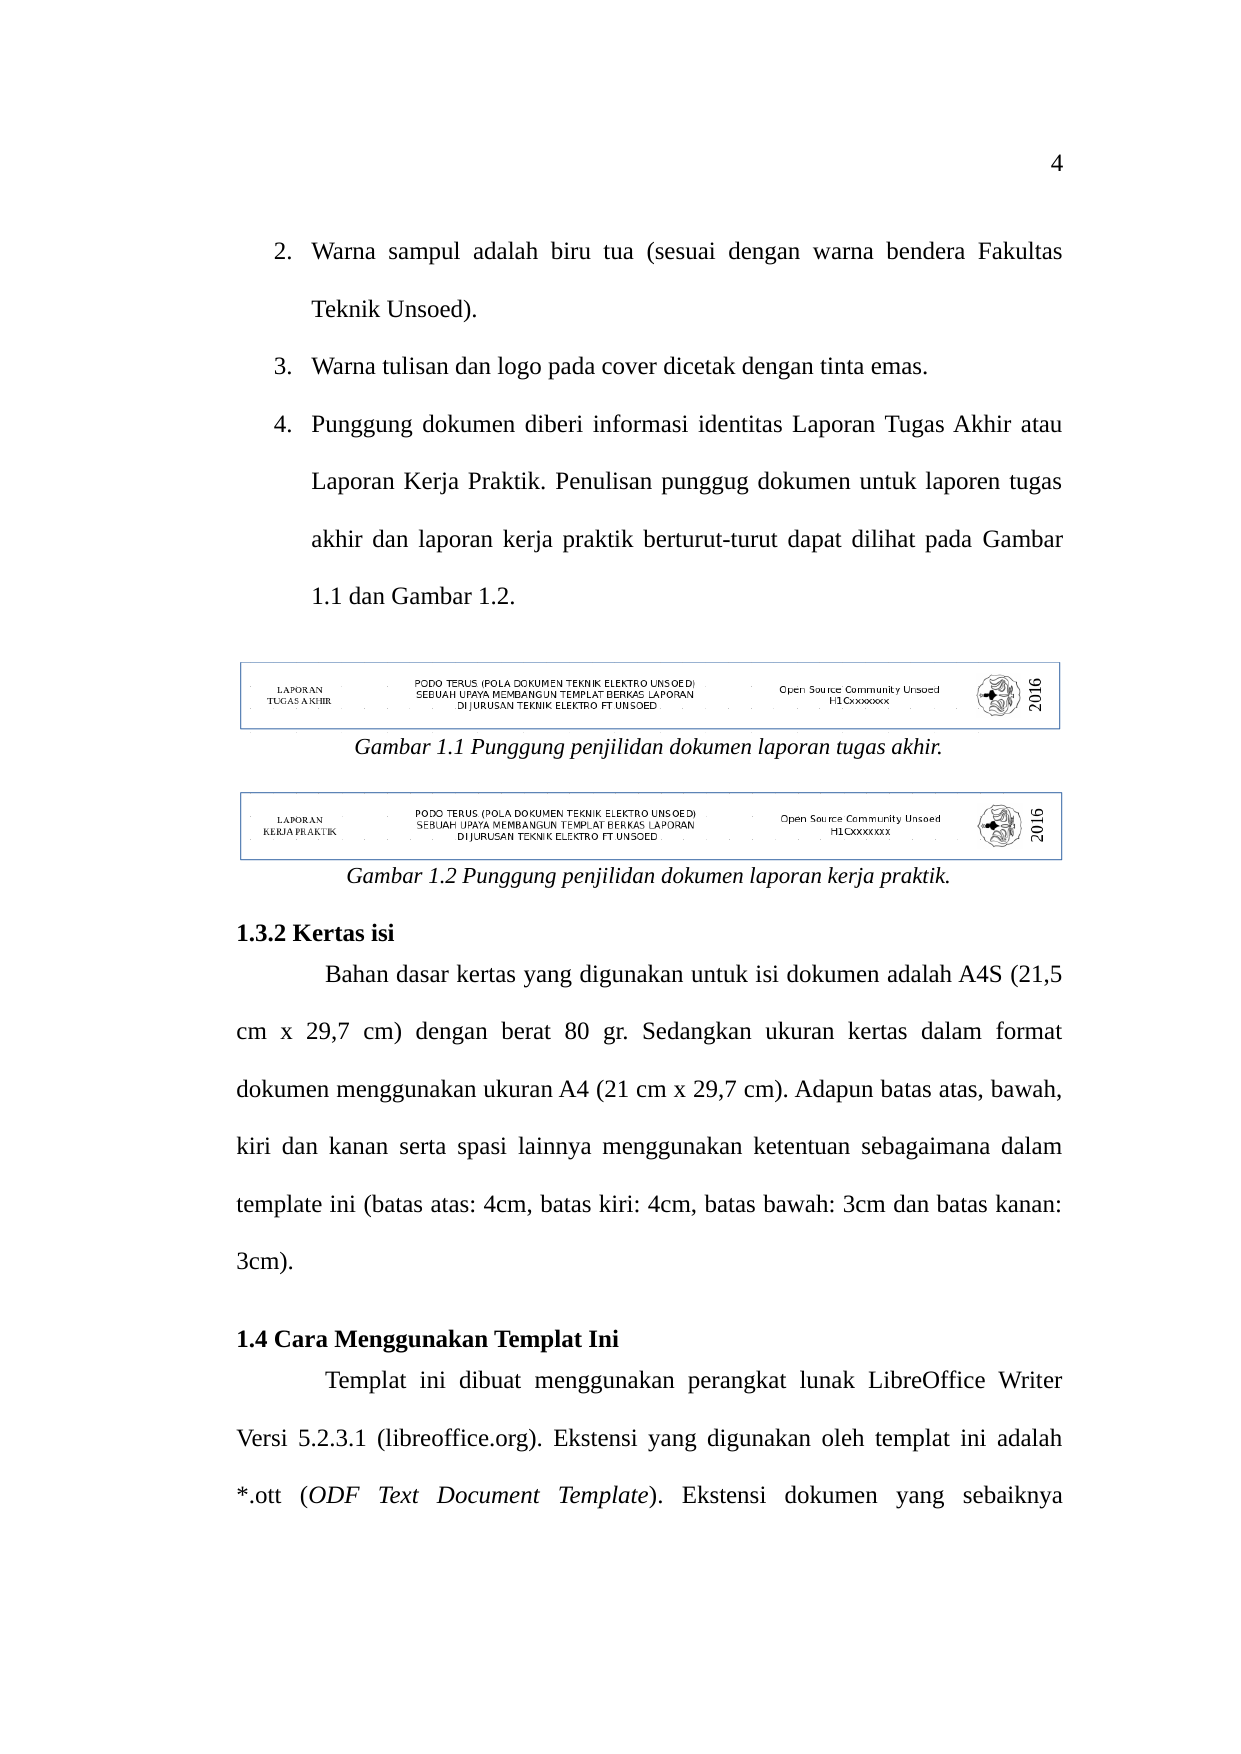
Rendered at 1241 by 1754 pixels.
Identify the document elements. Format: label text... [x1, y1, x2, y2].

subtitle Kertas isi [236, 918, 1063, 946]
text Bahan dasar kertas yang digunakan untuk isi dokumen adalah A4S (21,5 cm x 29,7 cm) dengan berat 80 gr. Sedangkan ukuran kertas dalam format dokumen menggunakan ukuran A4 (21 cm x 29,7 cm). Adapun batas atas, bawah, kiri dan kanan serta spasi lainnya menggunakan ketentuan sebagaimana dalam template ini (batas atas: 4cm, batas kiri: 4cm, batas bawah: 3cm dan batas kanan: 3cm). [236, 959, 1063, 1275]
list Punggung dokumen diberi informasi identitas Laporan Tugas Akhir atau Laporan Kerja Praktik. Penulisan punggug dokumen untuk laporen tugas akhir dan laporan kerja praktik berturut-turut dapat dilihat pada Gambar 1.1 dan Gambar 1.2. [274, 409, 1063, 610]
list Warna sampul adalah biru tua (sesuai dengan warna bendera Fakultas Teknik Unsoed). [274, 236, 1063, 322]
subtitle Cara Menggunakan Templat Ini [236, 1324, 1063, 1353]
text Templat ini dibuat menggunakan perangkat lunak LibreOffice Writer Versi 5.2.3.1 (libreoffice.org). Ekstensi yang digunakan oleh templat ini adalah *.ott (ODF Text Document Template). Ekstensi dokumen yang sebaiknya [236, 1366, 1063, 1509]
text Gambar 1.2 Punggung penjilidan dokumen laporan kerja praktik. [236, 862, 1063, 888]
picture [236, 788, 1063, 862]
list Warna tulisan dan logo pada cover dicetak dengan tinta emas. [274, 351, 1063, 380]
text Gambar 1.1 Punggung penjilidan dokumen laporan tugas akhir. [236, 733, 1063, 759]
picture [236, 656, 1063, 733]
